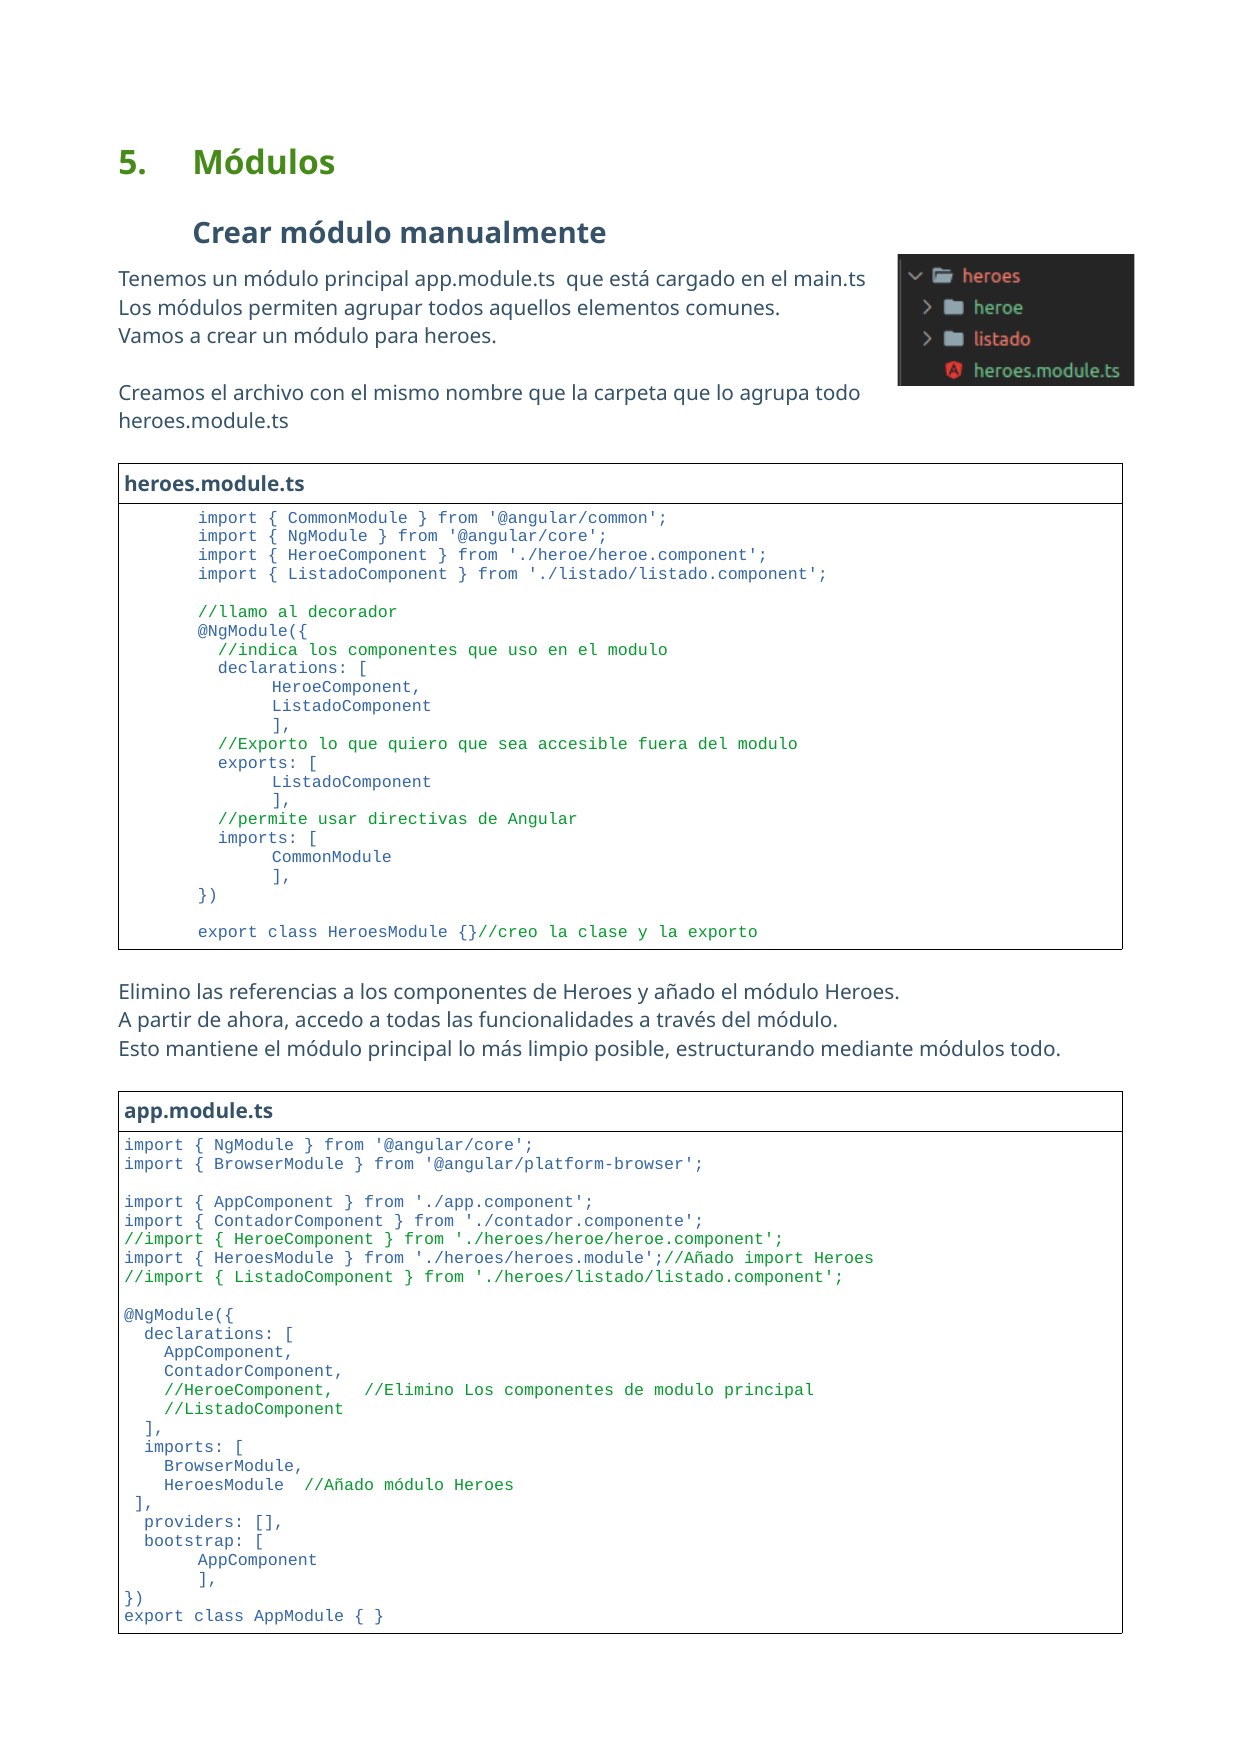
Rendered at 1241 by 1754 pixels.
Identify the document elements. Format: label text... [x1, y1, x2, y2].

subtitle Crear módulo manualmente [118, 212, 1122, 252]
text Tenemos un módulo principal app.module.ts que está cargado en el main.ts [118, 264, 897, 293]
text A partir de ahora, accedo a todas las funcionalidades a través del módulo. [118, 1006, 1122, 1034]
text Elimino las referencias a los componentes de Heroes y añado el módulo Heroes. [118, 977, 1122, 1006]
subtitle Módulos [118, 139, 1122, 185]
table_header heroes.module.ts [119, 464, 1122, 503]
table_header app.module.ts [119, 1092, 1122, 1131]
text Los módulos permiten agrupar todos aquellos elementos comunes. [118, 293, 897, 321]
text Vamos a crear un módulo para heroes. [118, 321, 897, 349]
picture [897, 254, 1135, 386]
text Creamos el archivo con el mismo nombre que la carpeta que lo agrupa todo heroes.module.ts [118, 378, 1122, 435]
table_cell import { CommonModule } from '@angular/common'; import { NgModule } from '@angular/core'; import { HeroeComponent } from './heroe/heroe.component'; import { ListadoComponent } from './listado/listado.component'; //llamo al decorador @NgModule({ //indica los componentes que uso en el modulo declarations: [ HeroeComponent, ListadoComponent ], //Exporto lo que quiero que sea accesible fuera del modulo exports: [ ListadoComponent ], //permite usar directivas de Angular imports: [ CommonModule ], }) export class HeroesModule {}//creo la clase y la exporto [119, 504, 1122, 948]
text Esto mantiene el módulo principal lo más limpio posible, estructurando mediante módulos todo. [118, 1034, 1122, 1062]
table_cell import { NgModule } from '@angular/core'; import { BrowserModule } from '@angular/platform-browser'; import { AppComponent } from './app.component'; import { ContadorComponent } from './contador.componente'; //import { HeroeComponent } from './heroes/heroe/heroe.component'; import { HeroesModule } from './heroes/heroes.module';//Añado import Heroes //import { ListadoComponent } from './heroes/listado/listado.component'; @NgModule({ declarations: [ AppComponent, ContadorComponent, //HeroeComponent, //Elimino Los componentes de modulo principal //ListadoComponent ], imports: [ BrowserModule, HeroesModule //Añado módulo Heroes ], providers: [], bootstrap: [ AppComponent ], }) export class AppModule { } [119, 1132, 1122, 1633]
